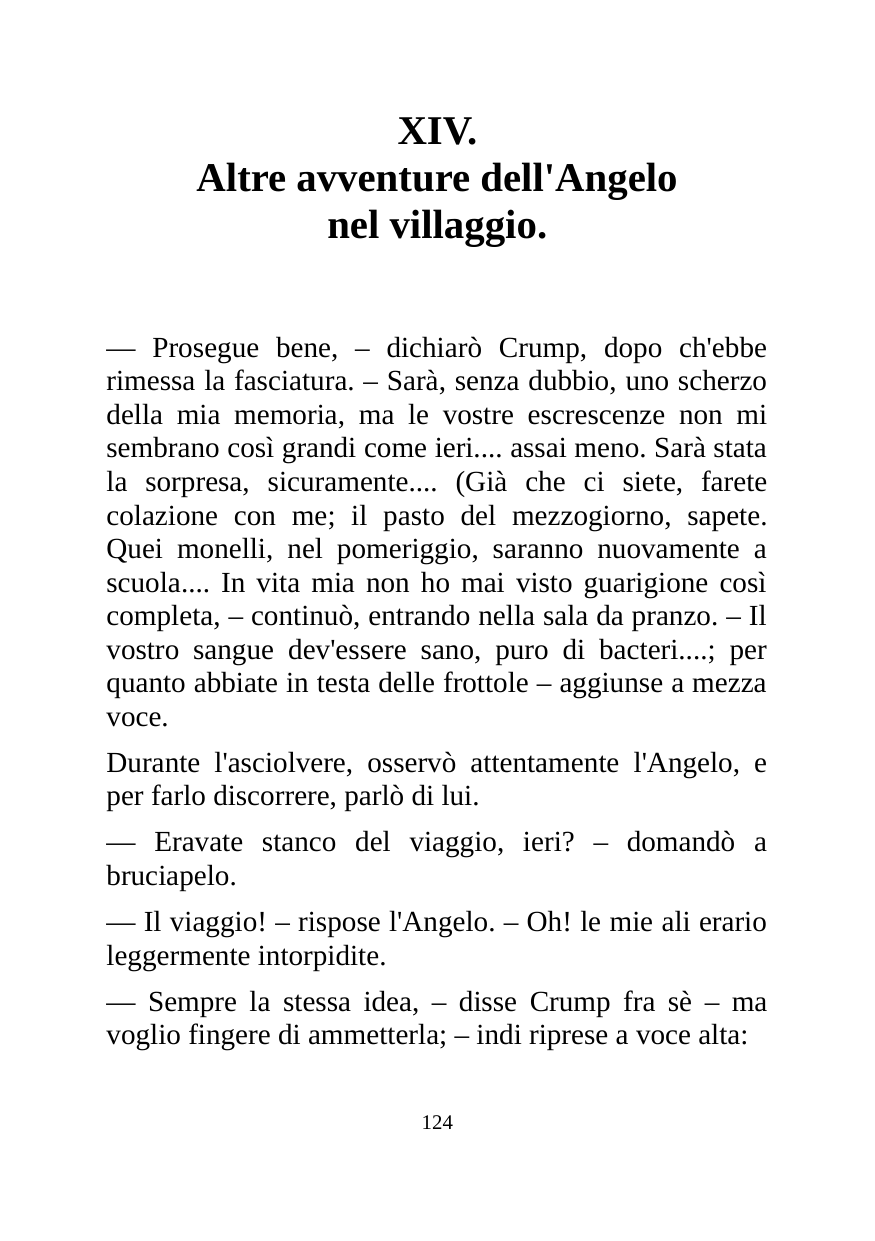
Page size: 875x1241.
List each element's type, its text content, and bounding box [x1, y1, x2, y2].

text — Il viaggio! – rispose l'Angelo. – Oh! le mie ali erario leggermente intorpidite. [106, 904, 768, 971]
subtitle XIV. Altre avventure dell'Angelo nel villaggio. [106, 106, 768, 247]
text — Prosegue bene, – dichiarò Crump, dopo ch'ebbe rimessa la fasciatura. – Sarà, senza dubbio, uno scherzo della mia memoria, ma le vostre escrescenze non mi sembrano così grandi come ieri.... assai meno. Sarà stata la sorpresa, sicuramente.... (Già che ci siete, farete colazione con me; il pasto del mezzogiorno, sapete. Quei monelli, nel pomeriggio, saranno nuovamente a scuola.... In vita mia non ho mai visto guarigione così completa, – continuò, entrando nella sala da pranzo. – Il vostro sangue dev'essere sano, puro di bacteri....; per quanto abbiate in testa delle frottole – aggiunse a mezza voce. [106, 330, 768, 732]
text — Eravate stanco del viaggio, ieri? – domandò a bruciapelo. [106, 824, 768, 892]
text — Sempre la stessa idea, – disse Crump fra sè – ma voglio fingere di ammetterla; – indi riprese a voce alta: [106, 984, 768, 1051]
text Durante l'asciolvere, osservò attentamente l'Angelo, e per farlo discorrere, parlò di lui. [106, 745, 768, 812]
